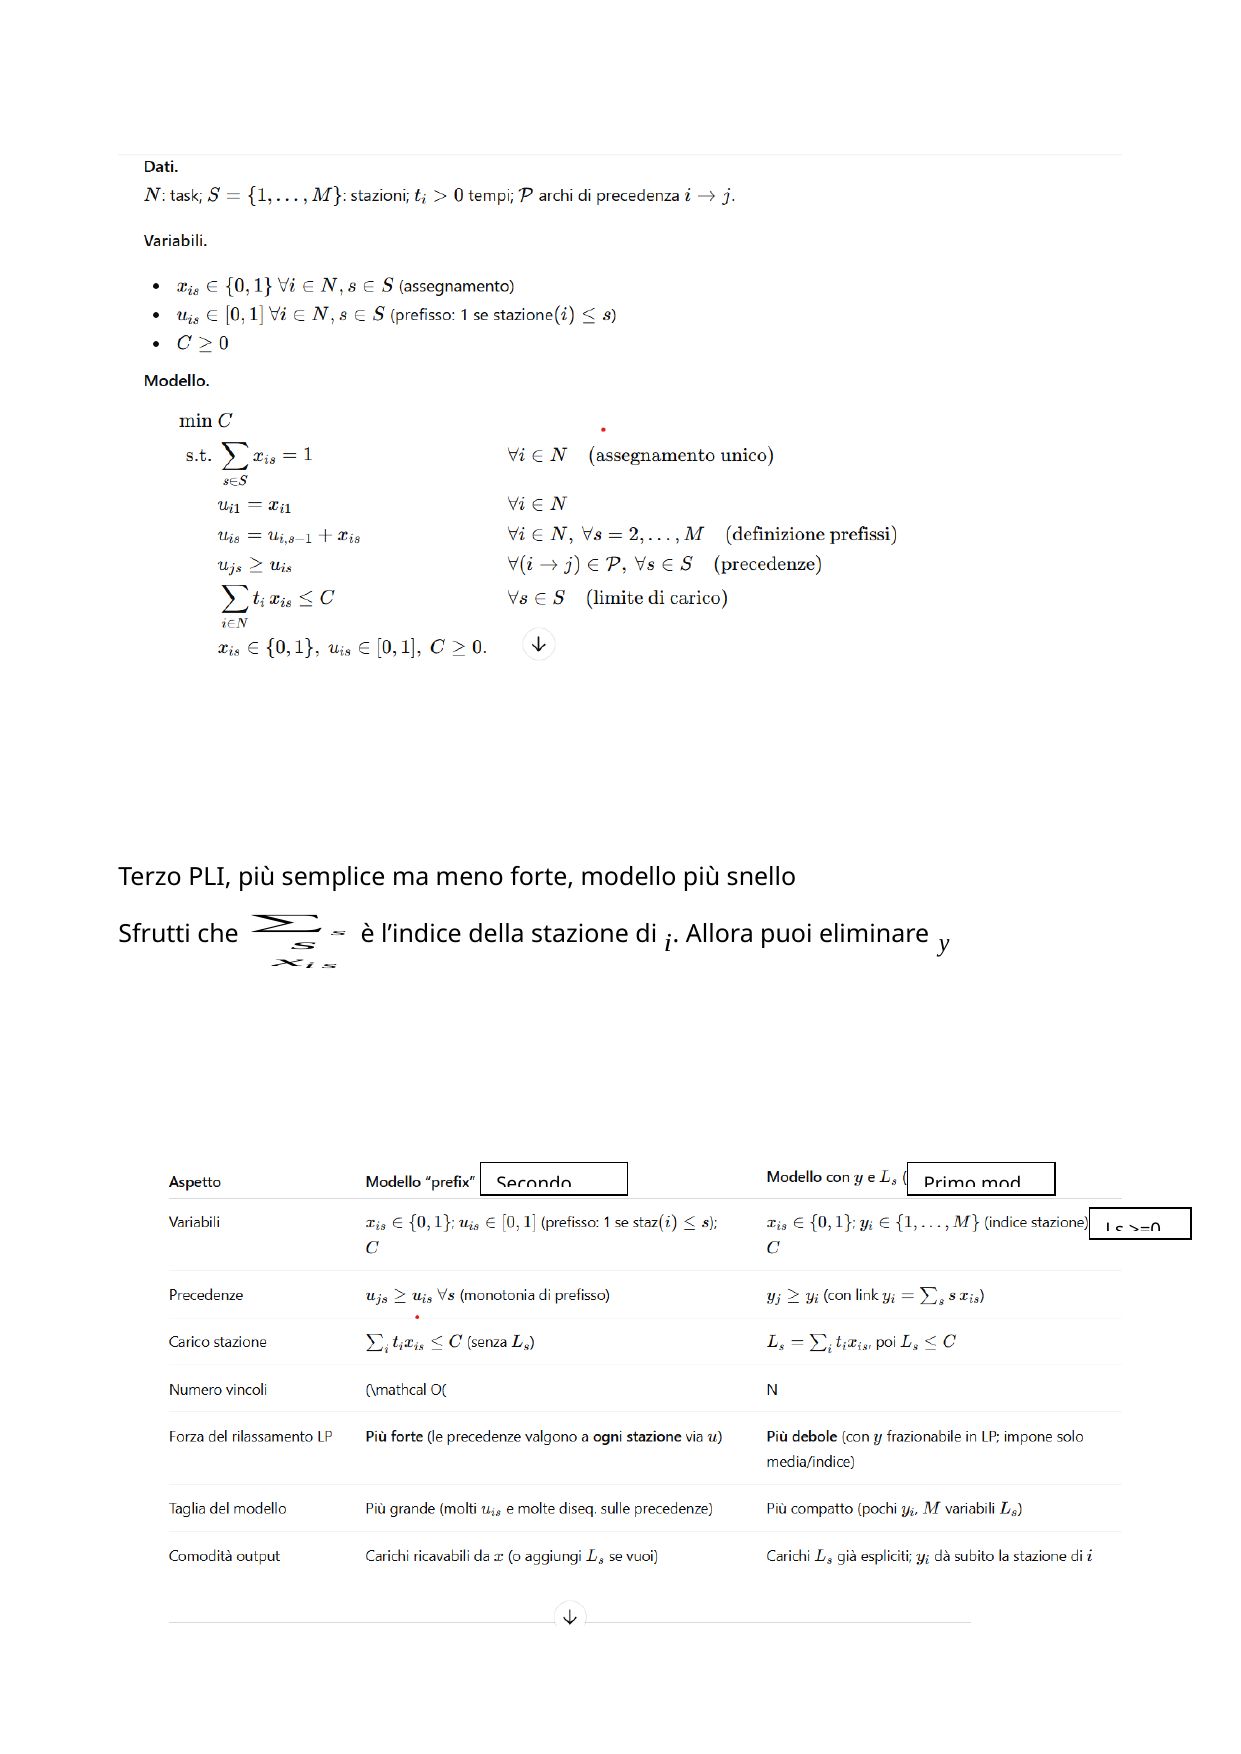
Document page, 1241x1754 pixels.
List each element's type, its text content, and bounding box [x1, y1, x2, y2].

text Secondo mod [496, 1171, 612, 1187]
text Sfrutti che è l’indice della stazione di . Allora puoi eliminare [118, 915, 1122, 971]
text Terzo PLI, più semplice ma meno forte, modello più snello [118, 859, 1122, 893]
text Ls >=0 [1105, 1216, 1175, 1231]
text Primo mod [923, 1171, 1039, 1187]
